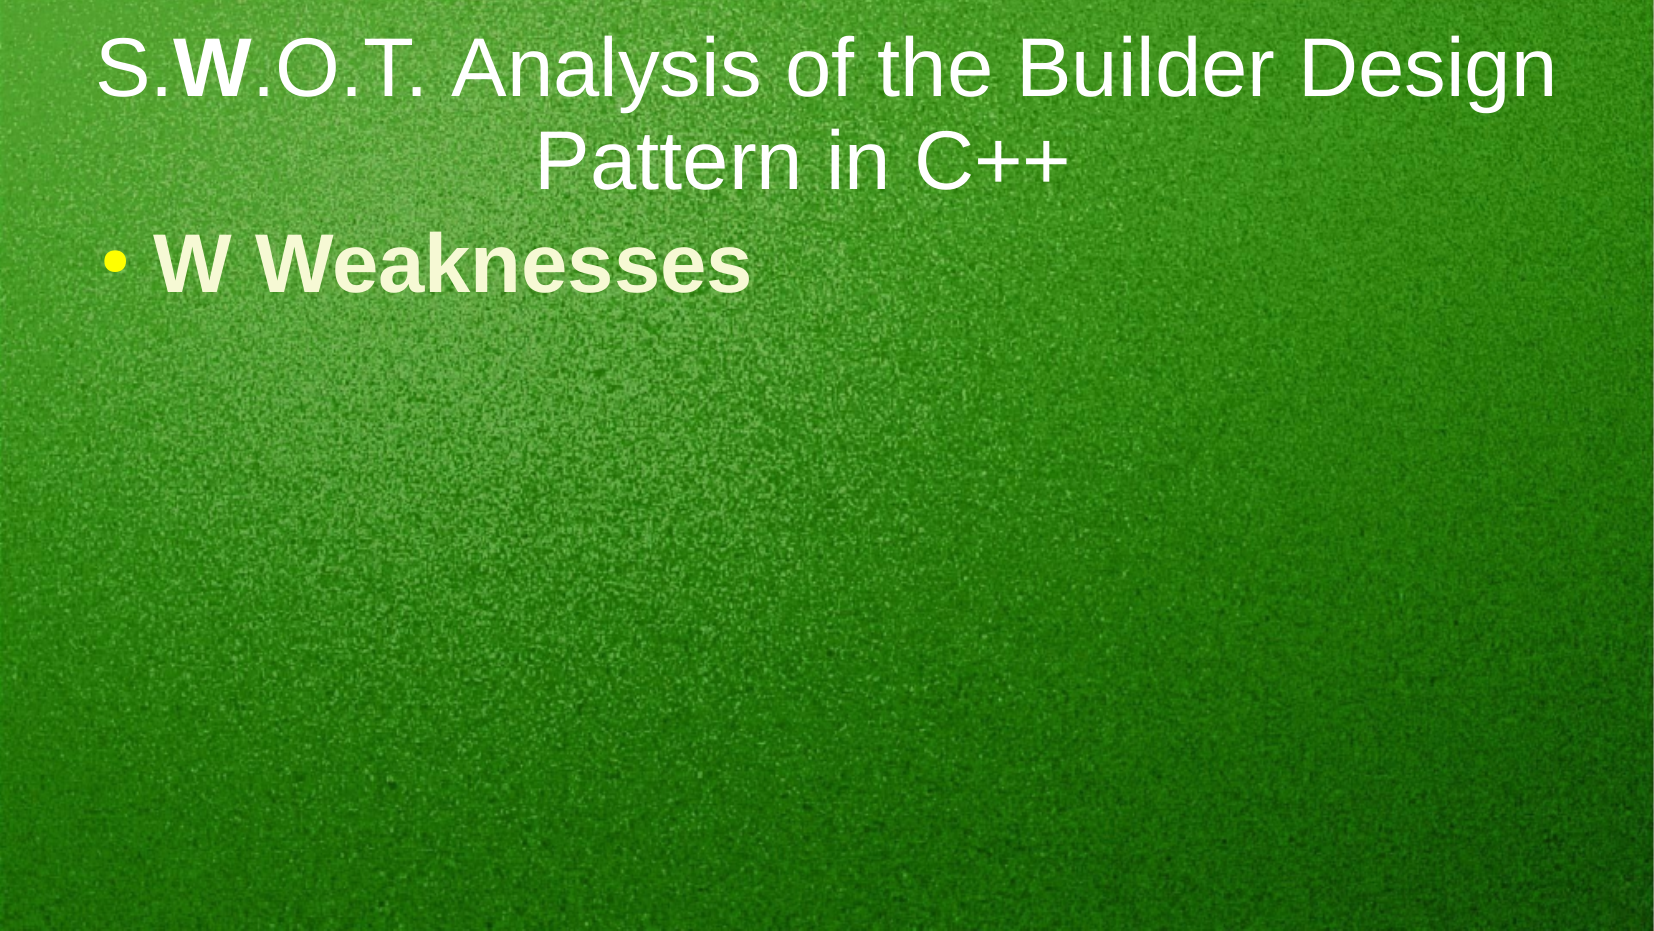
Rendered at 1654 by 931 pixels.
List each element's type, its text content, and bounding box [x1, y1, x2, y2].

title S.W.O.T. Analysis of the Builder Design Pattern in C++ [82, 21, 1571, 208]
list W Weaknesses [82, 217, 1571, 758]
picture [0, 0, 1654, 931]
